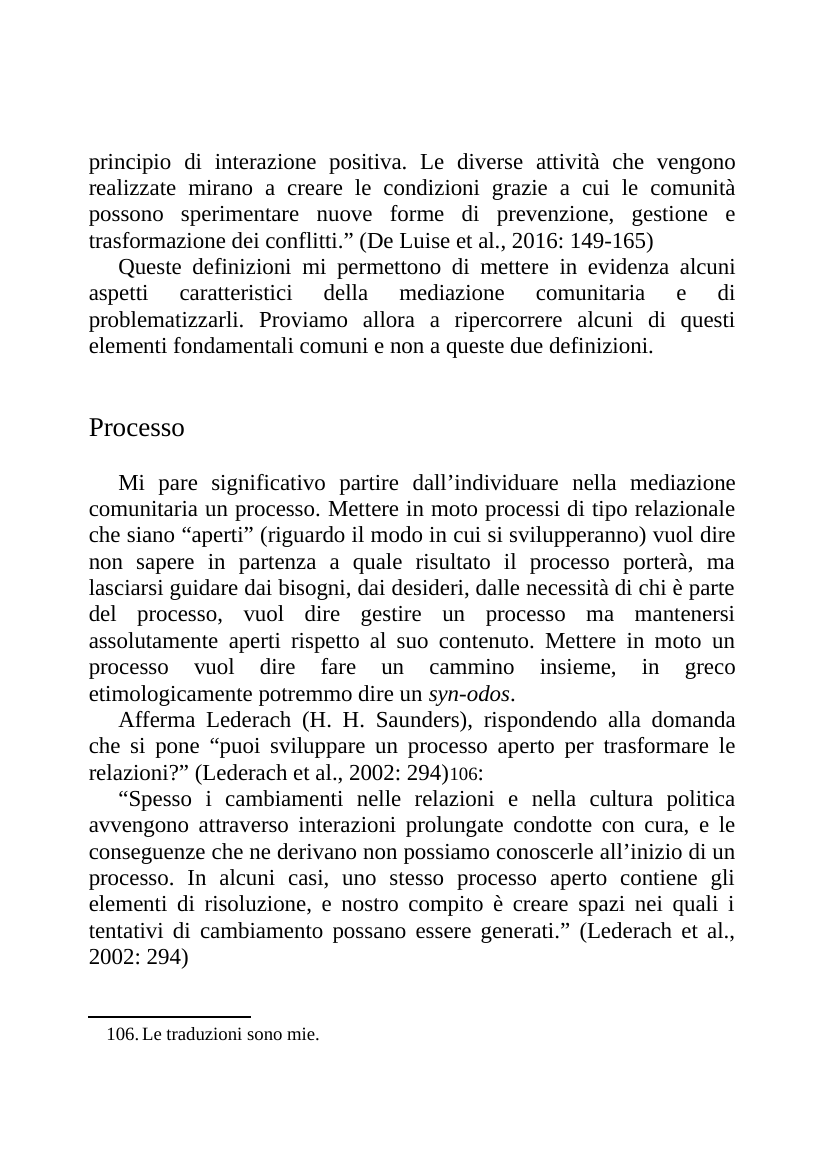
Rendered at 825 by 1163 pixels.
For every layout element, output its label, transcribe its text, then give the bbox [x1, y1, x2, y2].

text Afferma Lederach (H. H. Saunders), rispondendo alla domanda che si pone “puoi sviluppare un processo aperto per trasformare le relazioni?” (Lederach et al., 2002: 294): [88, 706, 736, 785]
subtitle Processo [88, 411, 736, 442]
text Mi pare significativo partire dall’individuare nella mediazione comunitaria un processo. Mettere in moto processi di tipo relazionale che siano “aperti” (riguardo il modo in cui si svilupperanno) vuol dire non sapere in partenza a quale risultato il processo porterà, ma lasciarsi guidare dai bisogni, dai desideri, dalle necessità di chi è parte del processo, vuol dire gestire un processo ma mantenersi assolutamente aperti rispetto al suo contenuto. Mettere in moto un processo vuol dire fare un cammino insieme, in greco etimologicamente potremmo dire un syn-odos. [88, 469, 736, 706]
text principio di interazione positiva. Le diverse attività che vengono realizzate mirano a creare le condizioni grazie a cui le comunità possono sperimentare nuove forme di prevenzione, gestione e trasformazione dei conflitti.” (De Luise et al., 2016: 149-165) [88, 148, 736, 253]
text “Spesso i cambiamenti nelle relazioni e nella cultura politica avvengono attraverso interazioni prolungate condotte con cura, e le conseguenze che ne derivano non possiamo conoscerle all’inizio di un processo. In alcuni casi, uno stesso processo aperto contiene gli elementi di risoluzione, e nostro compito è creare spazi nei quali i tentativi di cambiamento possano essere generati.” (Lederach et al., 2002: 294) [88, 785, 736, 969]
text Queste definizioni mi permettono di mettere in evidenza alcuni aspetti caratteristici della mediazione comunitaria e di problematizzarli. Proviamo allora a ripercorrere alcuni di questi elementi fondamentali comuni e non a queste due definizioni. [88, 253, 736, 358]
text Le traduzioni sono mie. [88, 1023, 736, 1044]
